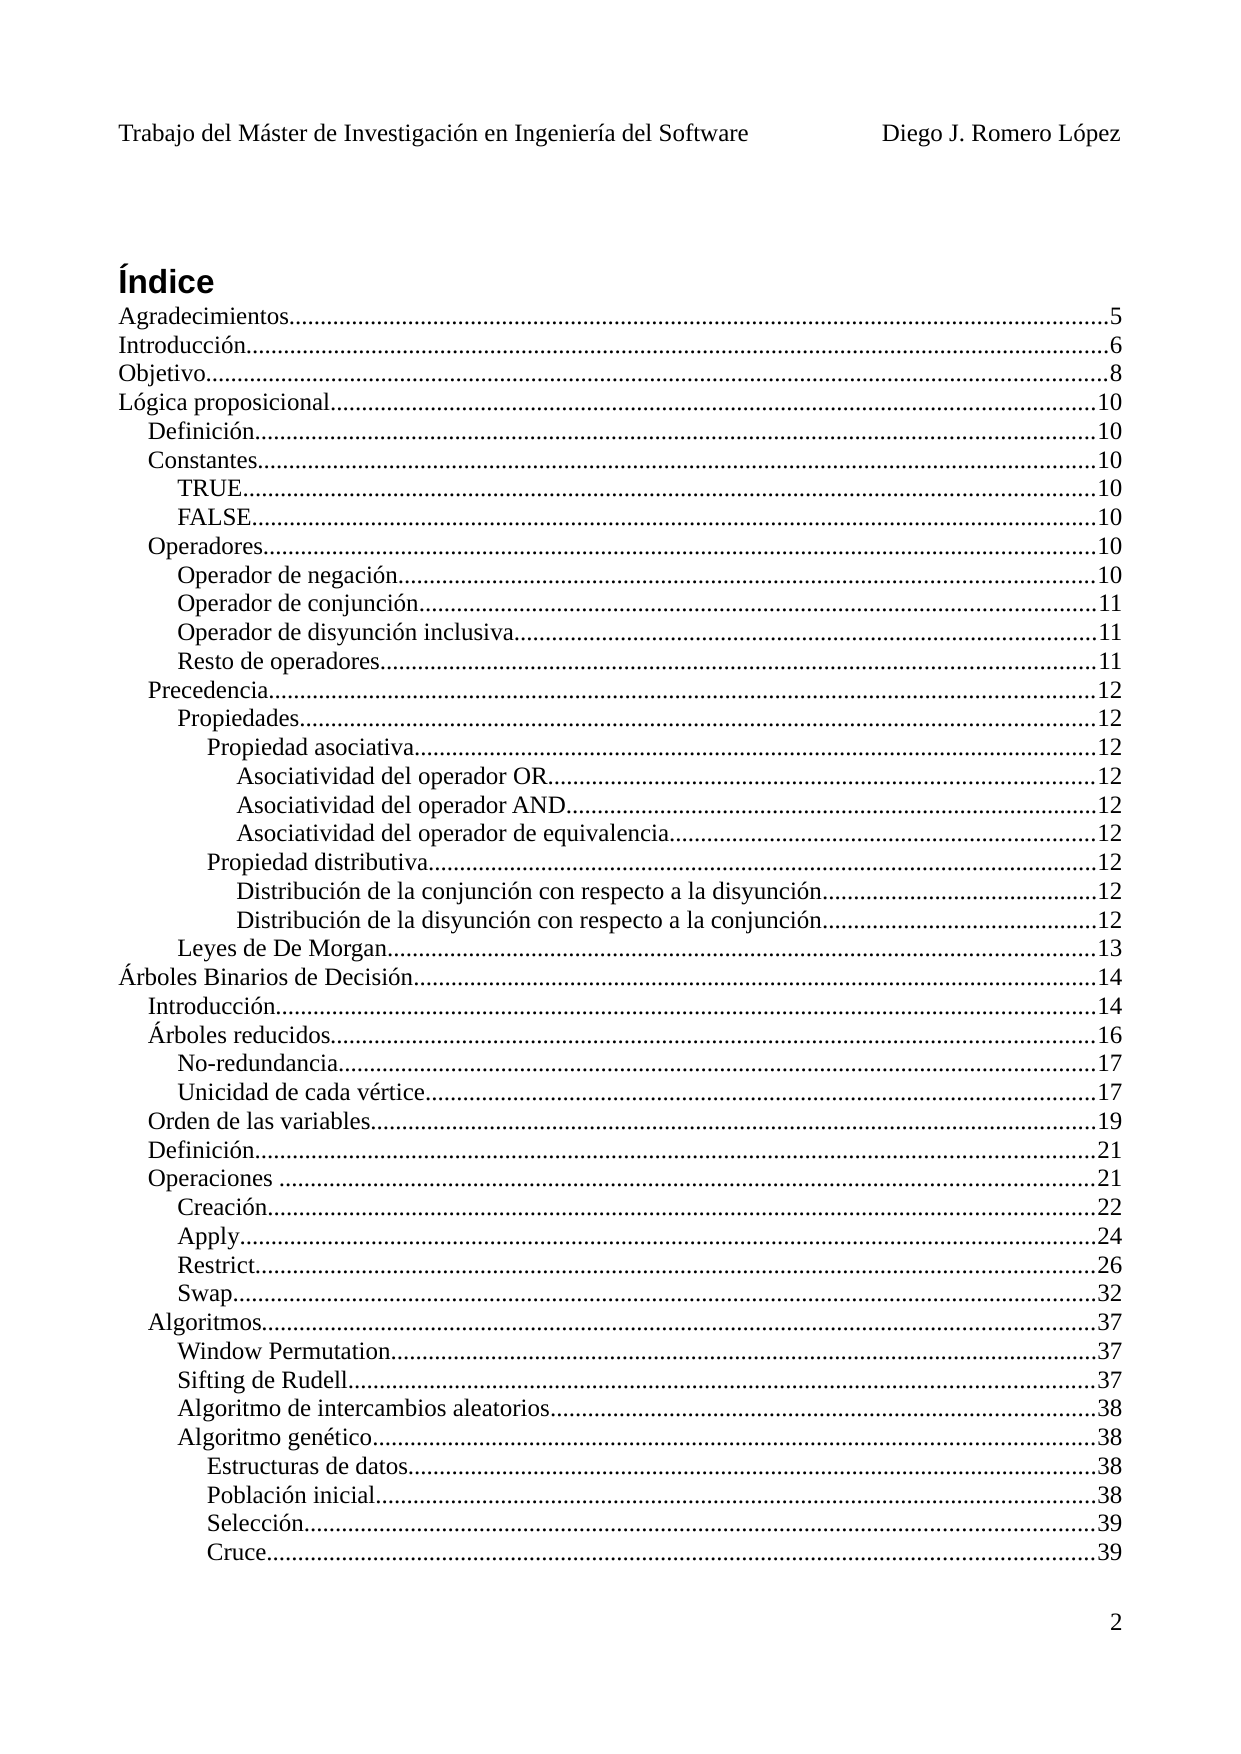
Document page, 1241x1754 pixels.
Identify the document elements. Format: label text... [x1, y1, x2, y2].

text Window Permutation 37 [177, 1336, 1122, 1365]
text Creación 22 [177, 1192, 1122, 1221]
text Algoritmo de intercambios aleatorios 38 [177, 1393, 1122, 1422]
text Restrict 26 [177, 1250, 1122, 1278]
text No-redundancia 17 [177, 1048, 1122, 1077]
text Introducción 14 [148, 991, 1122, 1020]
text Propiedades 12 [177, 703, 1122, 732]
text Objetivo 8 [118, 358, 1122, 387]
text Operadores 10 [148, 531, 1122, 560]
text Algoritmo genético 38 [177, 1422, 1122, 1451]
text Selección 39 [207, 1508, 1122, 1537]
text Swap 32 [177, 1278, 1122, 1307]
text Árboles Binarios de Decisión 14 [118, 962, 1122, 991]
text Estructuras de datos 38 [207, 1451, 1122, 1480]
subtitle Índice [118, 263, 1122, 301]
text Lógica proposicional 10 [118, 387, 1122, 416]
text Operaciones 21 [148, 1163, 1122, 1192]
text FALSE 10 [177, 502, 1122, 531]
text Definición 10 [148, 416, 1122, 445]
text Propiedad asociativa 12 [207, 732, 1122, 761]
text Precedencia 12 [148, 675, 1122, 703]
text Sifting de Rudell 37 [177, 1365, 1122, 1393]
text Definición 21 [148, 1135, 1122, 1163]
text TRUE 10 [177, 473, 1122, 502]
text Introducción 6 [118, 330, 1122, 358]
text Leyes de De Morgan 13 [177, 933, 1122, 962]
text Asociatividad del operador AND 12 [236, 790, 1122, 818]
text Cruce 39 [207, 1537, 1122, 1566]
text Población inicial 38 [207, 1480, 1122, 1508]
text Apply 24 [177, 1221, 1122, 1250]
text Operador de conjunción 11 [177, 588, 1122, 617]
text Unicidad de cada vértice 17 [177, 1077, 1122, 1106]
text Algoritmos 37 [148, 1307, 1122, 1336]
text Agradecimientos 5 [118, 301, 1122, 330]
text Asociatividad del operador de equivalencia 12 [236, 818, 1122, 847]
text Asociatividad del operador OR 12 [236, 761, 1122, 790]
text Árboles reducidos 16 [148, 1020, 1122, 1048]
text Propiedad distributiva 12 [207, 847, 1122, 876]
text Constantes 10 [148, 445, 1122, 473]
text Orden de las variables 19 [148, 1106, 1122, 1135]
text Operador de disyunción inclusiva 11 [177, 617, 1122, 646]
text Distribución de la disyunción con respecto a la conjunción 12 [236, 905, 1122, 933]
text Operador de negación 10 [177, 560, 1122, 588]
text Distribución de la conjunción con respecto a la disyunción 12 [236, 876, 1122, 905]
text Resto de operadores 11 [177, 646, 1122, 675]
